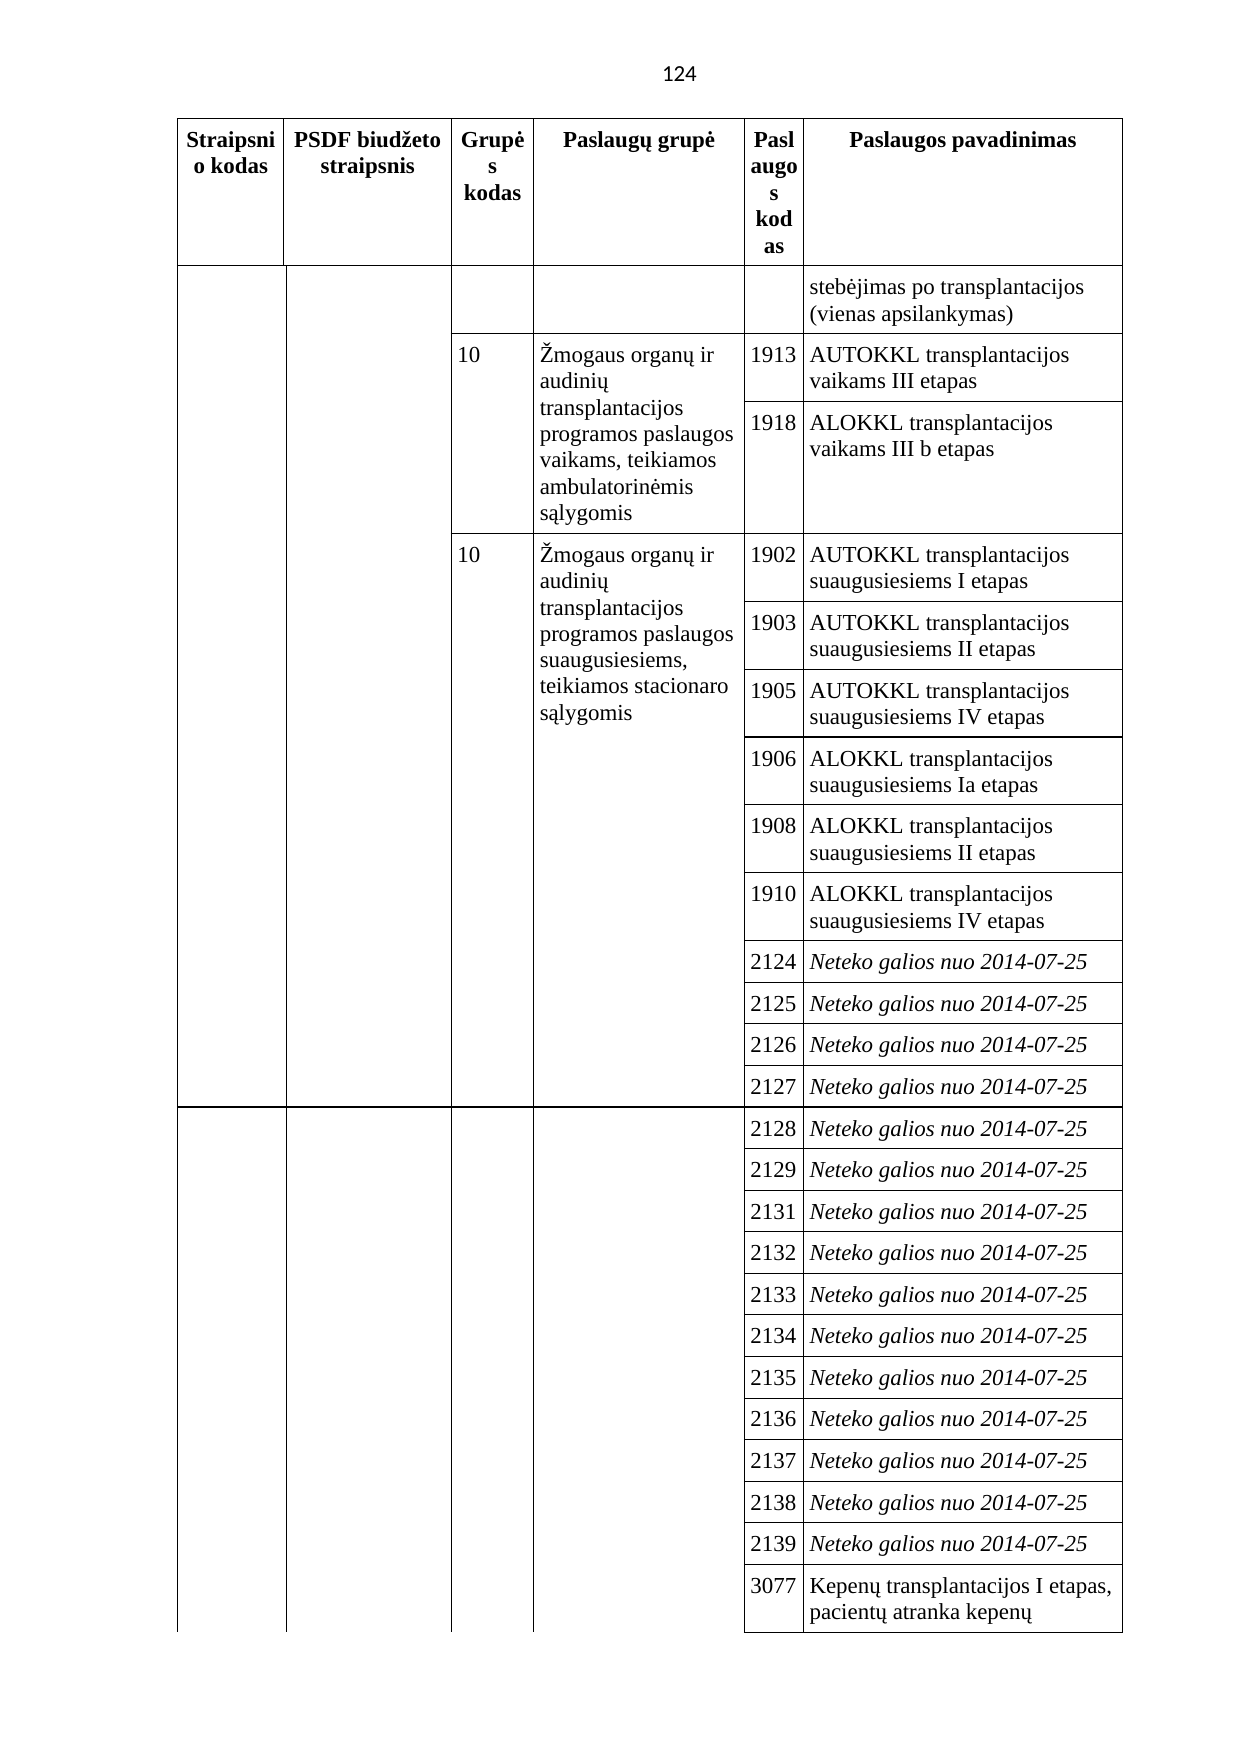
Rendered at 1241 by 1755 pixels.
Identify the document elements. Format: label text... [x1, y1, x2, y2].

table_cell ALOKKL transplantacijos suaugusiesiems II etapas [804, 805, 1122, 872]
table_cell [452, 1356, 533, 1397]
table_cell 2138 [745, 1482, 803, 1522]
table_cell [178, 982, 286, 1023]
table_cell 2139 [745, 1523, 803, 1564]
table_cell [287, 1023, 451, 1065]
table_cell [534, 1439, 744, 1481]
table_cell Neteko galios nuo 2014-07-25 [804, 1440, 1122, 1481]
table_cell 2135 [745, 1357, 803, 1397]
table_cell [287, 1481, 451, 1522]
table_cell 2134 [745, 1315, 803, 1356]
table_cell [287, 1439, 451, 1481]
table_cell Neteko galios nuo 2014-07-25 [804, 1523, 1122, 1564]
table_header Paslaugos pavadinimas [804, 119, 1122, 265]
table_cell 2128 [745, 1108, 803, 1148]
table_cell [452, 1273, 533, 1314]
table_header Grupės kodas [452, 119, 533, 265]
table_cell 2124 [745, 941, 803, 982]
table_cell [452, 1564, 533, 1632]
table_header Paslaugų grupė [534, 119, 744, 265]
table_cell stebėjimas po transplantacijos (vienas apsilankymas) [804, 266, 1122, 333]
table_cell 1906 [745, 738, 803, 804]
table_cell [287, 736, 451, 804]
table_cell [178, 1273, 286, 1314]
table_cell [178, 1356, 286, 1397]
table_cell [534, 1023, 744, 1065]
table_cell [287, 940, 451, 982]
table_header Paslaugos kodas [745, 119, 803, 265]
table_cell Neteko galios nuo 2014-07-25 [804, 1315, 1122, 1356]
table_cell ALOKKL transplantacijos suaugusiesiems IV etapas [804, 873, 1122, 940]
table_cell 2126 [745, 1024, 803, 1065]
table_cell [534, 1356, 744, 1397]
table_cell [178, 940, 286, 982]
table_cell [452, 1108, 533, 1148]
table_cell 1902 [745, 534, 803, 601]
table_cell AUTOKKL transplantacijos suaugusiesiems II etapas [804, 602, 1122, 668]
table_cell Neteko galios nuo 2014-07-25 [804, 941, 1122, 982]
table_cell Neteko galios nuo 2014-07-25 [804, 1066, 1122, 1106]
table_cell 2136 [745, 1399, 803, 1439]
table_cell [287, 1190, 451, 1231]
table_cell 2127 [745, 1066, 803, 1106]
table_cell Neteko galios nuo 2014-07-25 [804, 1482, 1122, 1522]
table_cell 2129 [745, 1149, 803, 1189]
table_cell [178, 1108, 286, 1148]
table_cell AUTOKKL transplantacijos suaugusiesiems IV etapas [804, 670, 1122, 736]
table_cell 2132 [745, 1232, 803, 1273]
table_cell [452, 1065, 533, 1106]
table_cell [178, 601, 286, 668]
table_cell [287, 872, 451, 940]
table_cell [287, 533, 451, 601]
table_cell [178, 1065, 286, 1106]
table_cell [178, 804, 286, 872]
table_cell [745, 266, 803, 333]
table_cell 2125 [745, 983, 803, 1023]
table_cell [287, 1314, 451, 1356]
table_cell [178, 669, 286, 736]
table_cell [178, 736, 286, 804]
table_cell [287, 669, 451, 736]
table_cell [178, 333, 286, 401]
table_cell Neteko galios nuo 2014-07-25 [804, 983, 1122, 1023]
table_cell Neteko galios nuo 2014-07-25 [804, 1024, 1122, 1065]
table_cell Neteko galios nuo 2014-07-25 [804, 1108, 1122, 1148]
table_cell [178, 1023, 286, 1065]
table_cell [287, 1108, 451, 1148]
table_cell [452, 1398, 533, 1439]
table_cell 10 [452, 534, 533, 1023]
table_cell [178, 1398, 286, 1439]
table_cell [287, 266, 451, 333]
table_cell [452, 1190, 533, 1231]
table_cell 1905 [745, 670, 803, 736]
table_cell Žmogaus organų ir audinių transplantacijos programos paslaugos vaikams, teikiamos ambulatorinėmis sąlygomis [534, 334, 744, 533]
table_cell Neteko galios nuo 2014-07-25 [804, 1274, 1122, 1314]
table_cell [287, 1148, 451, 1189]
table_cell [287, 1356, 451, 1397]
table_cell [287, 1564, 451, 1632]
table_cell [287, 401, 451, 533]
table_cell [287, 1273, 451, 1314]
table_cell [534, 1314, 744, 1356]
table_cell [452, 1481, 533, 1522]
table_cell [534, 1190, 744, 1231]
table_cell [287, 601, 451, 668]
table_cell [534, 1108, 744, 1148]
table_cell Neteko galios nuo 2014-07-25 [804, 1399, 1122, 1439]
table_cell [452, 1439, 533, 1481]
table_cell Kepenų transplantacijos I etapas, pacientų atranka kepenų [804, 1565, 1122, 1632]
table_cell 2133 [745, 1274, 803, 1314]
table_cell [534, 1273, 744, 1314]
table_cell [452, 1023, 533, 1065]
table_cell [534, 1522, 744, 1564]
table_cell [287, 804, 451, 872]
table_cell [178, 401, 286, 533]
table_cell Žmogaus organų ir audinių transplantacijos programos paslaugos suaugusiesiems, teikiamos stacionaro sąlygomis [534, 534, 744, 1023]
table_cell [452, 1314, 533, 1356]
table_cell [452, 401, 533, 533]
table_cell [178, 1564, 286, 1632]
table_cell 1910 [745, 873, 803, 940]
table_cell [178, 533, 286, 601]
table_cell Neteko galios nuo 2014-07-25 [804, 1232, 1122, 1273]
table_cell [452, 266, 533, 333]
table_cell [178, 1439, 286, 1481]
table_header Straipsnio kodas [178, 119, 283, 265]
table_cell 1908 [745, 805, 803, 872]
table_cell AUTOKKL transplantacijos vaikams III etapas [804, 334, 1122, 401]
table_cell [534, 1481, 744, 1522]
table_cell [287, 1522, 451, 1564]
table_cell [534, 1564, 744, 1632]
table_cell [534, 1231, 744, 1273]
table_cell [534, 1398, 744, 1439]
table_cell [287, 1398, 451, 1439]
table_cell ALOKKL transplantacijos suaugusiesiems Ia etapas [804, 738, 1122, 804]
table_cell [178, 872, 286, 940]
table_cell [452, 1522, 533, 1564]
table_cell [178, 1148, 286, 1189]
table_cell [178, 1522, 286, 1564]
table_cell 2137 [745, 1440, 803, 1481]
table_cell [287, 982, 451, 1023]
table_cell 10 [452, 334, 533, 401]
table_cell [178, 1231, 286, 1273]
table_cell [178, 1190, 286, 1231]
table_cell [178, 1314, 286, 1356]
table_cell [452, 1148, 533, 1189]
table_cell [287, 333, 451, 401]
table_cell AUTOKKL transplantacijos suaugusiesiems I etapas [804, 534, 1122, 601]
table_cell 1913 [745, 334, 803, 401]
table_cell Neteko galios nuo 2014-07-25 [804, 1357, 1122, 1397]
table_cell [287, 1231, 451, 1273]
table_cell Neteko galios nuo 2014-07-25 [804, 1191, 1122, 1231]
table_cell 1903 [745, 602, 803, 668]
table_cell Neteko galios nuo 2014-07-25 [804, 1149, 1122, 1189]
table_cell [534, 1065, 744, 1106]
table_cell [287, 1065, 451, 1106]
table_cell [534, 1148, 744, 1189]
table_cell 2131 [745, 1191, 803, 1231]
table_cell 1918 [745, 402, 803, 533]
table_cell 3077 [745, 1565, 803, 1632]
table_cell [178, 1481, 286, 1522]
table_cell [452, 1231, 533, 1273]
table_cell [534, 266, 744, 333]
table_cell ALOKKL transplantacijos vaikams III b etapas [804, 402, 1122, 533]
table_cell [178, 266, 286, 333]
table_header PSDF biudžeto straipsnis [284, 119, 451, 265]
